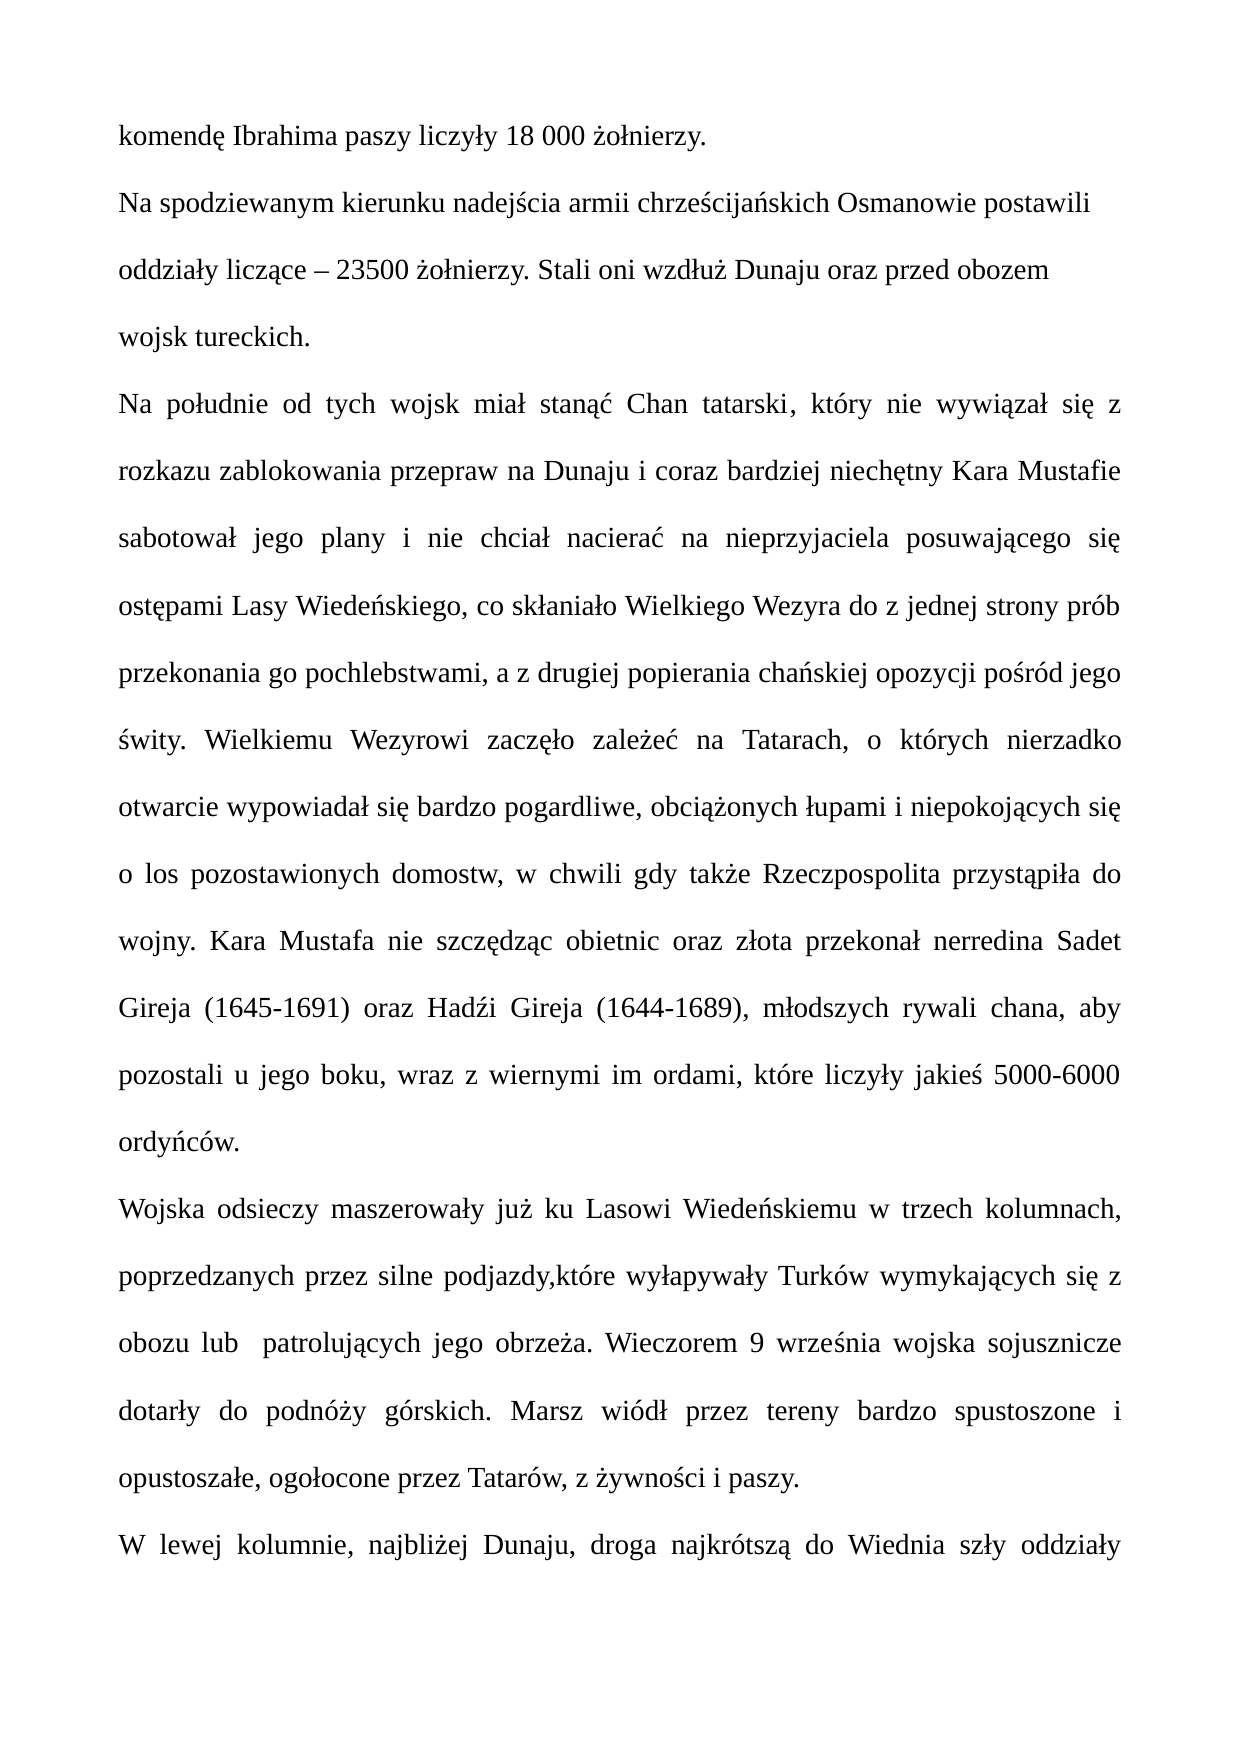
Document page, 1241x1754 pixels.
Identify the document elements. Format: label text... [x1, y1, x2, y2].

text W lewej kolumnie, najbliżej Dunaju, droga najkrótszą do Wiednia szły oddziały [118, 1527, 1122, 1560]
text Wojska odsieczy maszerowały już ku Lasowi Wiedeńskiemu w trzech kolumnach, poprzedzanych przez silne podjazdy,które wyłapywały Turków wymykających się z obozu lub patrolujących jego obrzeża. Wieczorem 9 września wojska sojusznicze dotarły do podnóży górskich. Marsz wiódł przez tereny bardzo spustoszone i opustoszałe, ogołocone przez Tatarów, z żywności i paszy. [118, 1191, 1122, 1493]
text Na południe od tych wojsk miał stanąć Chan tatarski, który nie wywiązał się z rozkazu zablokowania przepraw na Dunaju i coraz bardziej niechętny Kara Mustafie sabotował jego plany i nie chciał nacierać na nieprzyjaciela posuwającego się ostępami Lasy Wiedeńskiego, co skłaniało Wielkiego Wezyra do z jednej strony prób przekonania go pochlebstwami, a z drugiej popierania chańskiej opozycji pośród jego świty. Wielkiemu Wezyrowi zaczęło zależeć na Tatarach, o których nierzadko otwarcie wypowiadał się bardzo pogardliwe, obciążonych łupami i niepokojących się o los pozostawionych domostw, w chwili gdy także Rzeczpospolita przystąpiła do wojny. Kara Mustafa nie szczędząc obietnic oraz złota przekonał nerredina Sadet Gireja (1645-1691) oraz Hadźi Gireja (1644-1689), młodszych rywali chana, aby pozostali u jego boku, wraz z wiernymi im ordami, które liczyły jakieś 5000-6000 ordyńców. [118, 386, 1122, 1158]
text komendę Ibrahima paszy liczyły 18 000 żołnierzy. [118, 118, 1122, 152]
text Na spodziewanym kierunku nadejścia armii chrześcijańskich Osmanowie postawili oddziały liczące – 23500 żołnierzy. Stali oni wzdłuż Dunaju oraz przed obozem wojsk tureckich. [118, 185, 1122, 353]
